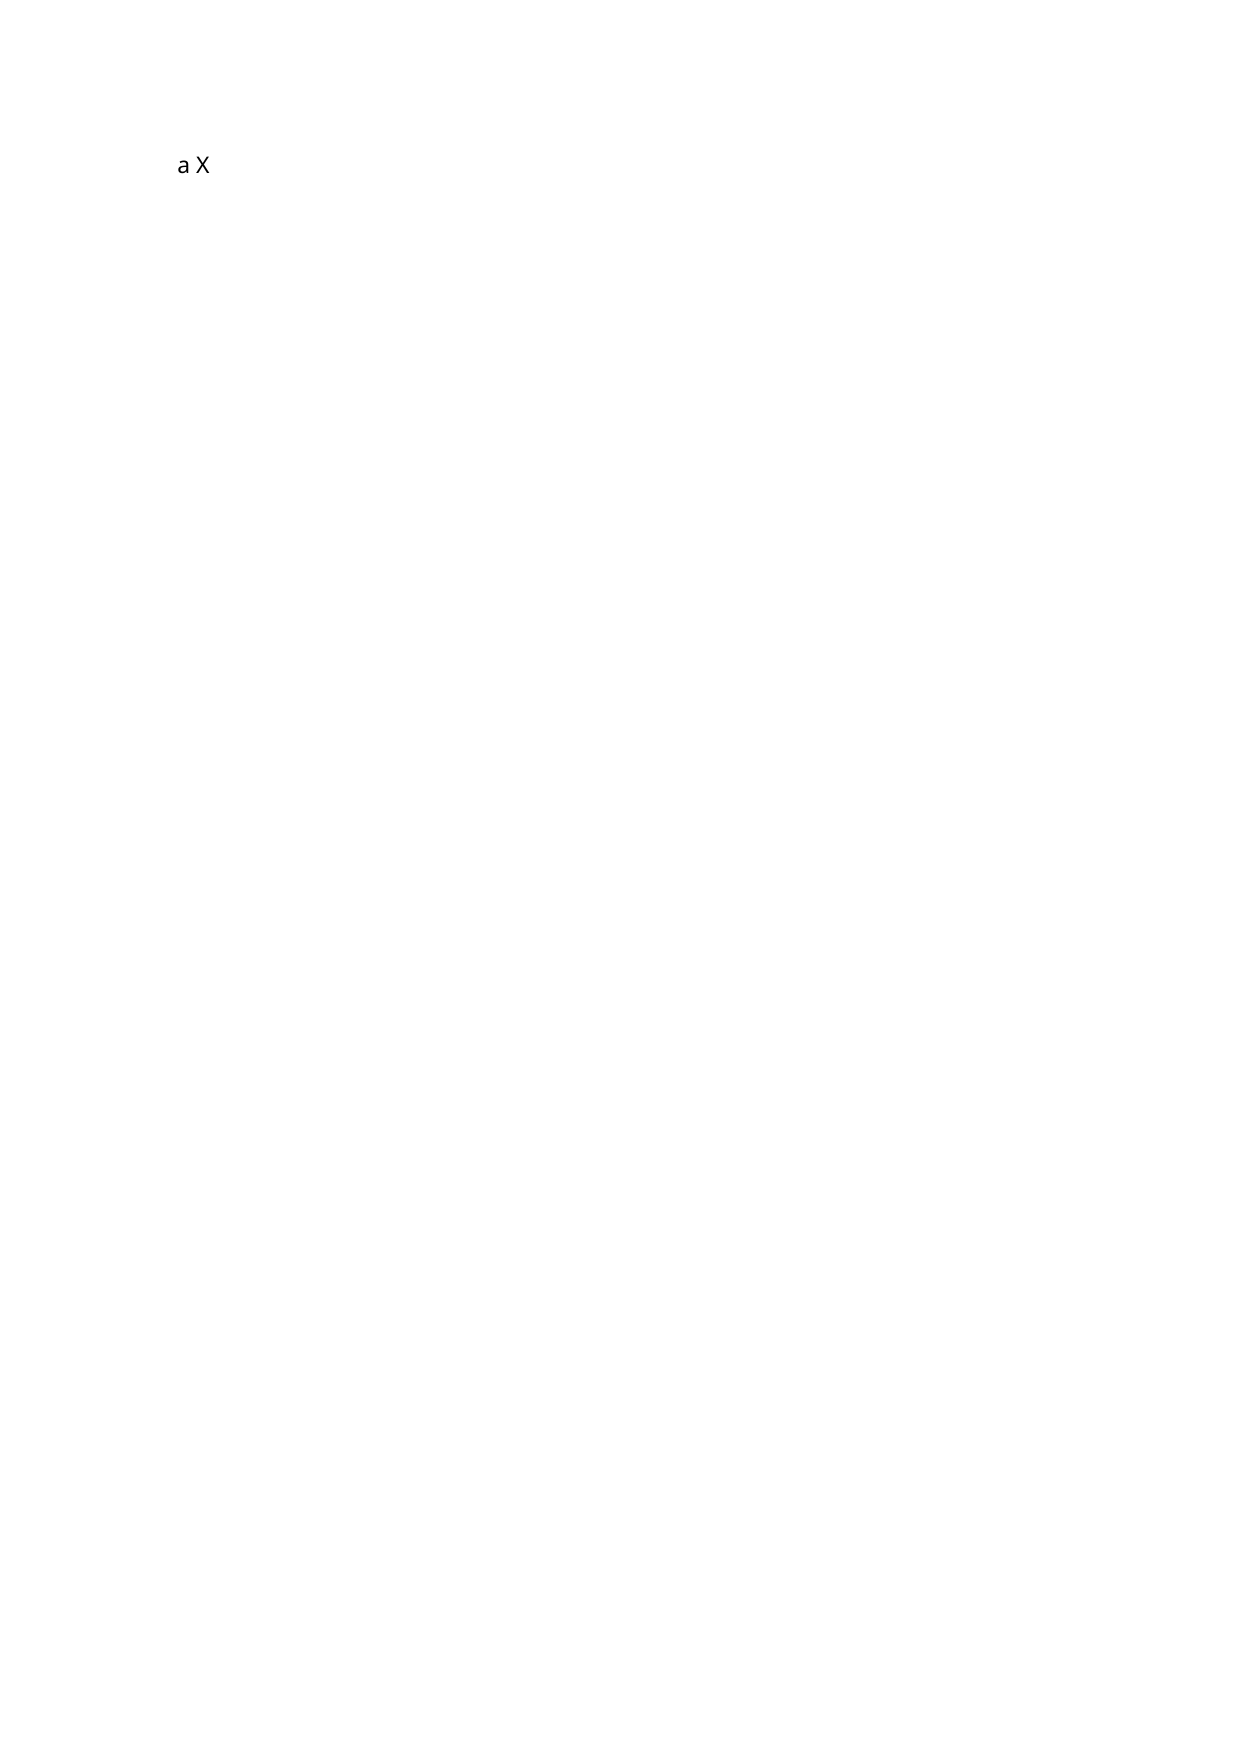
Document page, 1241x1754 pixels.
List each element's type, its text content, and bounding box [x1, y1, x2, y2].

text a X [177, 149, 1063, 181]
